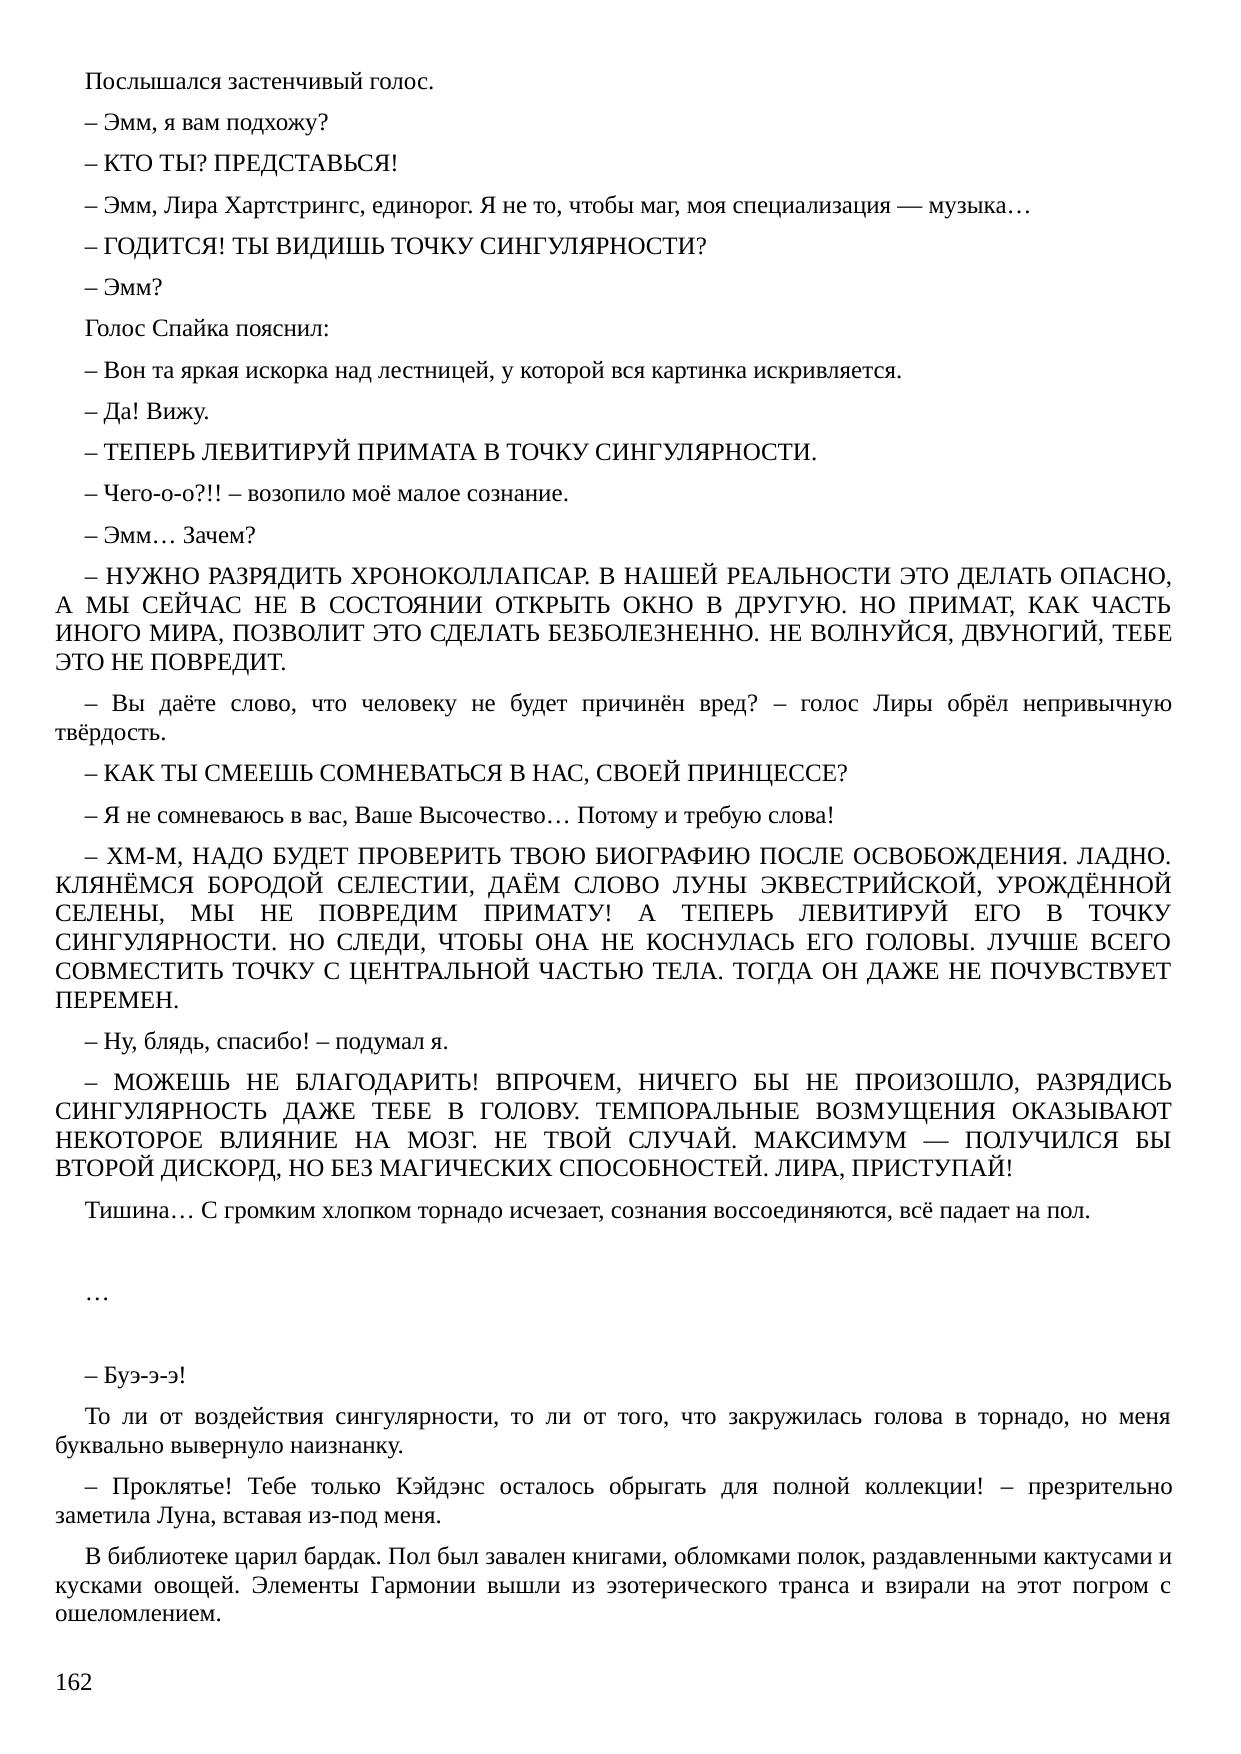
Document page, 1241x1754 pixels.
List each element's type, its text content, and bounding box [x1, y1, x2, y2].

text – Эмм, я вам подхожу? [55, 107, 1173, 136]
text В библиотеке царил бардак. Пол был завален книгами, обломками полок, раздавленными кактусами и кусками овощей. Элементы Гармонии вышли из эзотерического транса и взирали на этот погром с ошеломлением. [55, 1541, 1173, 1627]
text – Я не сомневаюсь в вас, Ваше Высочество… Потому и требую слова! [55, 800, 1173, 828]
text – Проклятье! Тебе только Кэйдэнс осталось обрыгать для полной коллекции! – презрительно заметила Луна, вставая из-под меня. [55, 1471, 1173, 1528]
text – ТЕПЕРЬ ЛЕВИТИРУЙ ПРИМАТА В ТОЧКУ СИНГУЛЯРНОСТИ. [55, 437, 1173, 466]
text – Вон та яркая искорка над лестницей, у которой вся картинка искривляется. [55, 355, 1173, 383]
text – НУЖНО РАЗРЯДИТЬ ХРОНОКОЛЛАПСАР. В НАШЕЙ РЕАЛЬНОСТИ ЭТО ДЕЛАТЬ ОПАСНО, А МЫ СЕЙЧАС НЕ В СОСТОЯНИИ ОТКРЫТЬ ОКНО В ДРУГУЮ. НО ПРИМАТ, КАК ЧАСТЬ ИНОГО МИРА, ПОЗВОЛИТ ЭТО СДЕЛАТЬ БЕЗБОЛЕЗНЕННО. НЕ ВОЛНУЙСЯ, ДВУНОГИЙ, ТЕБЕ ЭТО НЕ ПОВРЕДИТ. [55, 561, 1173, 676]
text – ГОДИТСЯ! ТЫ ВИДИШЬ ТОЧКУ СИНГУЛЯРНОСТИ? [55, 231, 1173, 260]
text То ли от воздействия сингулярности, то ли от того, что закружилась голова в торнадо, но меня буквально вывернуло наизнанку. [55, 1401, 1173, 1458]
text – Эмм, Лира Хартстрингс, единорог. Я не то, чтобы маг, моя специализация — музыка… [55, 190, 1173, 218]
text – МОЖЕШЬ НЕ БЛАГОДАРИТЬ! ВПРОЧЕМ, НИЧЕГО БЫ НЕ ПРОИЗОШЛО, РАЗРЯДИСЬ СИНГУЛЯРНОСТЬ ДАЖЕ ТЕБЕ В ГОЛОВУ. ТЕМПОРАЛЬНЫЕ ВОЗМУЩЕНИЯ ОКАЗЫВАЮТ НЕКОТОРОЕ ВЛИЯНИЕ НА МОЗГ. НЕ ТВОЙ СЛУЧАЙ. МАКСИМУМ — ПОЛУЧИЛСЯ БЫ ВТОРОЙ ДИСКОРД, НО БЕЗ МАГИЧЕСКИХ СПОСОБНОСТЕЙ. ЛИРА, ПРИСТУПАЙ! [55, 1067, 1173, 1182]
text … [55, 1277, 1173, 1306]
text – Эмм? [55, 272, 1173, 301]
text Послышался застенчивый голос. [55, 66, 1173, 95]
text – Чего-о-о?!! – возопило моё малое сознание. [55, 478, 1173, 507]
text – КТО ТЫ? ПРЕДСТАВЬСЯ! [55, 148, 1173, 177]
text – ХМ-М, НАДО БУДЕТ ПРОВЕРИТЬ ТВОЮ БИОГРАФИЮ ПОСЛЕ ОСВОБОЖДЕНИЯ. ЛАДНО. КЛЯНЁМСЯ БОРОДОЙ СЕЛЕСТИИ, ДАЁМ СЛОВО ЛУНЫ ЭКВЕСТРИЙСКОЙ, УРОЖДЁННОЙ СЕЛЕНЫ, МЫ НЕ ПОВРЕДИМ ПРИМАТУ! А ТЕПЕРЬ ЛЕВИТИРУЙ ЕГО В ТОЧКУ СИНГУЛЯРНОСТИ. НО СЛЕДИ, ЧТОБЫ ОНА НЕ КОСНУЛАСЬ ЕГО ГОЛОВЫ. ЛУЧШЕ ВСЕГО СОВМЕСТИТЬ ТОЧКУ С ЦЕНТРАЛЬНОЙ ЧАСТЬЮ ТЕЛА. ТОГДА ОН ДАЖЕ НЕ ПОЧУВСТВУЕТ ПЕРЕМЕН. [55, 841, 1173, 1013]
text – Ну, блядь, спасибо! – подумал я. [55, 1026, 1173, 1055]
text Голос Спайка пояснил: [55, 313, 1173, 342]
text – Буэ-э-э! [55, 1360, 1173, 1388]
text – Эмм… Зачем? [55, 520, 1173, 548]
text – Да! Вижу. [55, 396, 1173, 425]
text – Вы даёте слово, что человеку не будет причинён вред? – голос Лиры обрёл непривычную твёрдость. [55, 688, 1173, 746]
text – КАК ТЫ СМЕЕШЬ СОМНЕВАТЬСЯ В НАС, СВОЕЙ ПРИНЦЕССЕ? [55, 758, 1173, 787]
text Тишина… С громким хлопком торнадо исчезает, сознания воссоединяются, всё падает на пол. [55, 1195, 1173, 1223]
